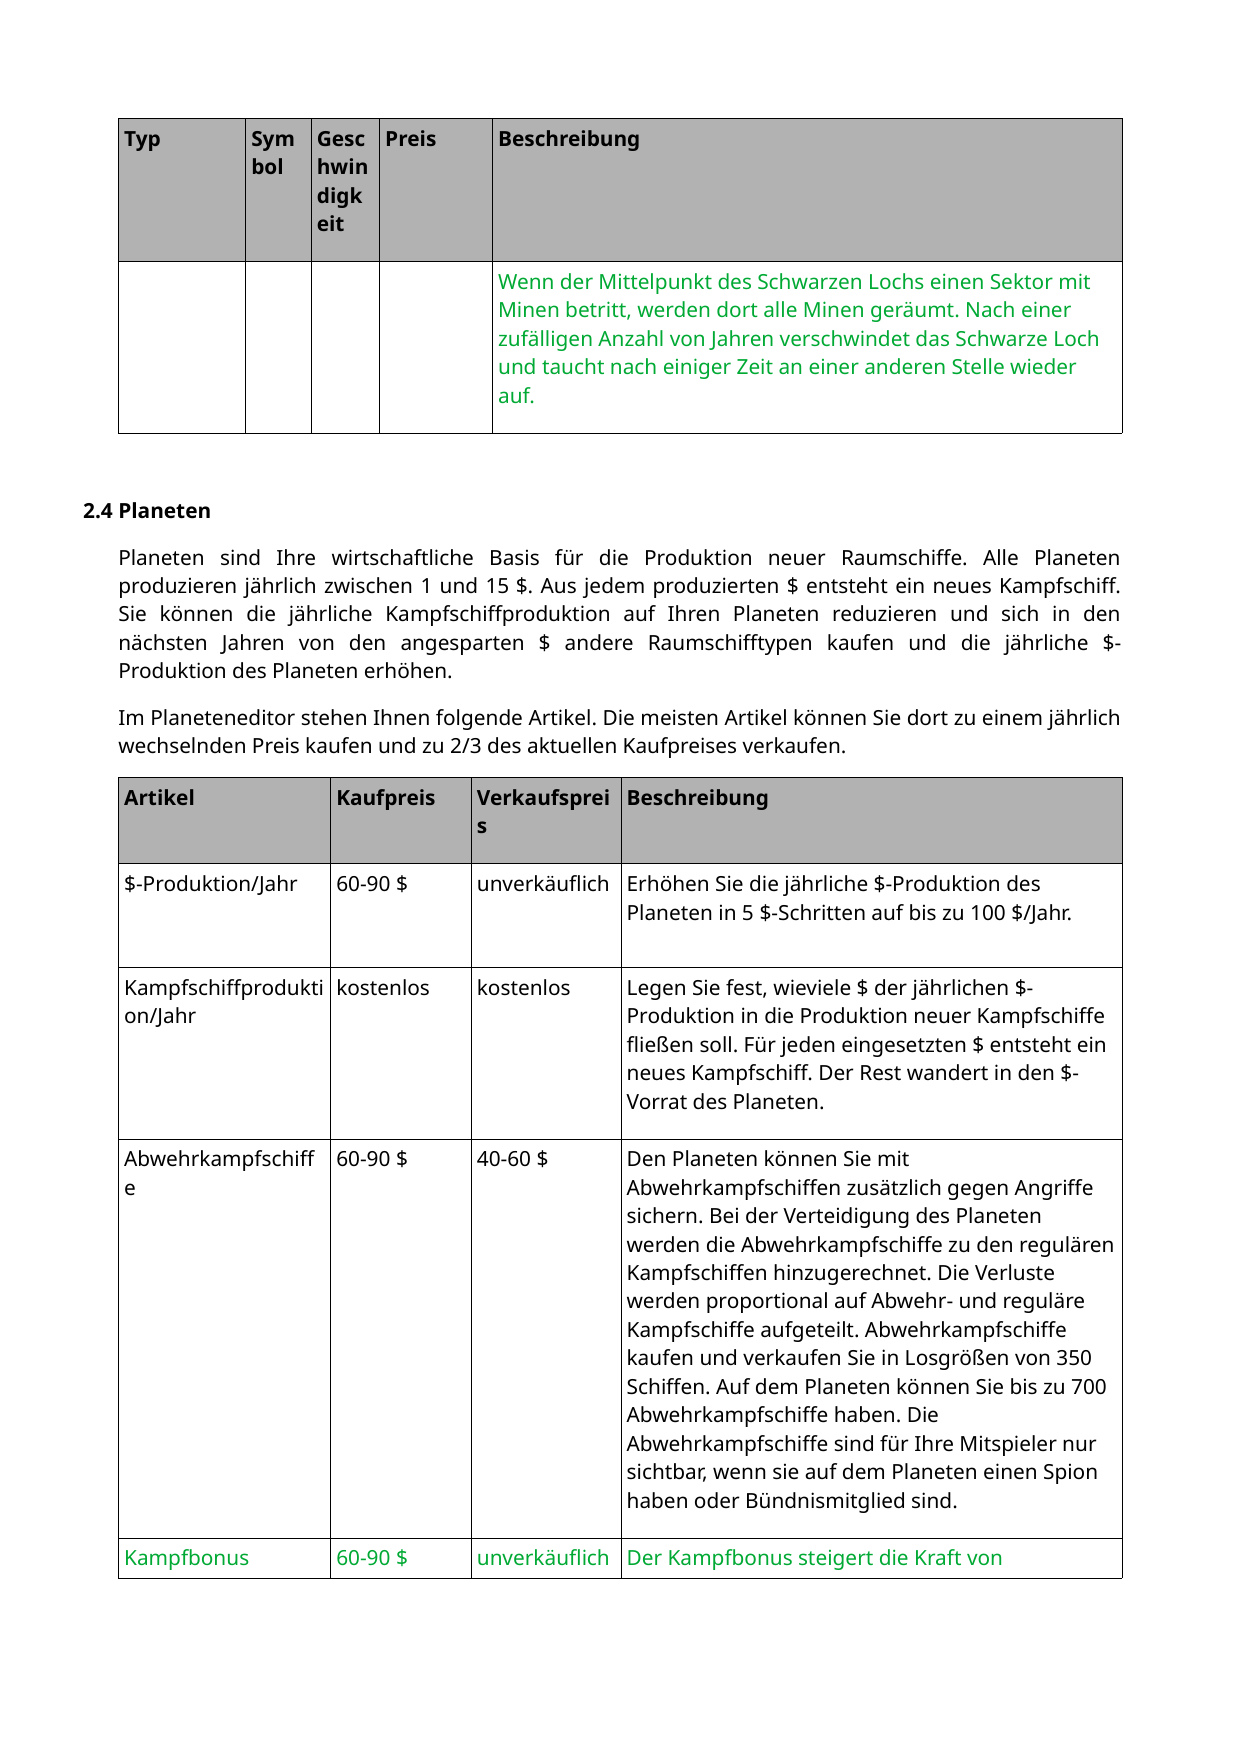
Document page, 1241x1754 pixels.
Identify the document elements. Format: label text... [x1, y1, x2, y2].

table_cell Legen Sie fest, wieviele $ der jährlichen $-Produktion in die Produktion neuer Kampfschiffe fließen soll. Für jeden eingesetzten $ entsteht ein neues Kampfschiff. Der Rest wandert in den $-Vorrat des Planeten. [622, 968, 1122, 1139]
table_cell kostenlos [331, 968, 471, 1139]
table_cell - [380, 262, 492, 433]
table_cell unverkäuflich [472, 1539, 621, 1578]
table_header Symbol [246, 119, 311, 261]
table_header Kaufpreis [331, 778, 471, 863]
text Planeten sind Ihre wirtschaftliche Basis für die Produktion neuer Raumschiffe. Alle Planeten produzieren jährlich zwischen 1 und 15 $. Aus jedem produzierten $ entsteht ein neues Kampfschiff. Sie können die jährliche Kampfschiffproduktion auf Ihren Planeten reduzieren und sich in den nächsten Jahren von den angesparten $ andere Raumschifftypen kaufen und die jährliche $-Produktion des Planeten erhöhen. [118, 543, 1122, 685]
table_header Beschreibung [622, 778, 1122, 863]
table_cell 40-60 $ [472, 1140, 621, 1538]
table_header Typ [119, 119, 245, 261]
table_cell Wenn der Mittelpunkt des Schwarzen Lochs einen Sektor mit Minen betritt, werden dort alle Minen geräumt. Nach einer zufälligen Anzahl von Jahren verschwindet das Schwarze Loch und taucht nach einiger Zeit an einer anderen Stelle wieder auf. [493, 262, 1122, 433]
table_header Artikel [119, 778, 330, 863]
table_cell Den Planeten können Sie mit Abwehrkampfschiffen zusätzlich gegen Angriffe sichern. Bei der Verteidigung des Planeten werden die Abwehrkampfschiffe zu den regulären Kampfschiffen hinzugerechnet. Die Verluste werden proportional auf Abwehr- und reguläre Kampfschiffe aufgeteilt. Abwehrkampfschiffe kaufen und verkaufen Sie in Losgrößen von 350 Schiffen. Auf dem Planeten können Sie bis zu 700 Abwehrkampfschiffe haben. Die Abwehrkampfschiffe sind für Ihre Mitspieler nur sichtbar, wenn sie auf dem Planeten einen Spion haben oder Bündnismitglied sind. [622, 1140, 1122, 1538]
table_cell $-Produktion/Jahr [119, 864, 330, 967]
table_cell [312, 262, 379, 433]
table_header Verkaufspreis [472, 778, 621, 863]
table_cell 60-90 $ [331, 864, 471, 967]
table_cell [246, 262, 311, 433]
table_header Geschwindigkeit [312, 119, 379, 261]
table_cell Abwehrkampfschiffe [119, 1140, 330, 1538]
table_cell [119, 262, 245, 433]
table_header Preis [380, 119, 492, 261]
table_cell Erhöhen Sie die jährliche $-Produktion des Planeten in 5 $-Schritten auf bis zu 100 $/Jahr. [622, 864, 1122, 967]
subtitle Planeten [118, 497, 1122, 525]
table_cell Der Kampfbonus steigert die Kraft von [622, 1539, 1122, 1578]
table_cell Kampfbonus [119, 1539, 330, 1578]
table_cell 60-90 $ [331, 1140, 471, 1538]
table_cell kostenlos [472, 968, 621, 1139]
table_cell 60-90 $ [331, 1539, 471, 1578]
table_cell unverkäuflich [472, 864, 621, 967]
table_cell Kampfschiffproduktion/Jahr [119, 968, 330, 1139]
text Im Planeteneditor stehen Ihnen folgende Artikel. Die meisten Artikel können Sie dort zu einem jährlich wechselnden Preis kaufen und zu 2/3 des aktuellen Kaufpreises verkaufen. [118, 703, 1122, 759]
table_header Beschreibung [493, 119, 1122, 261]
